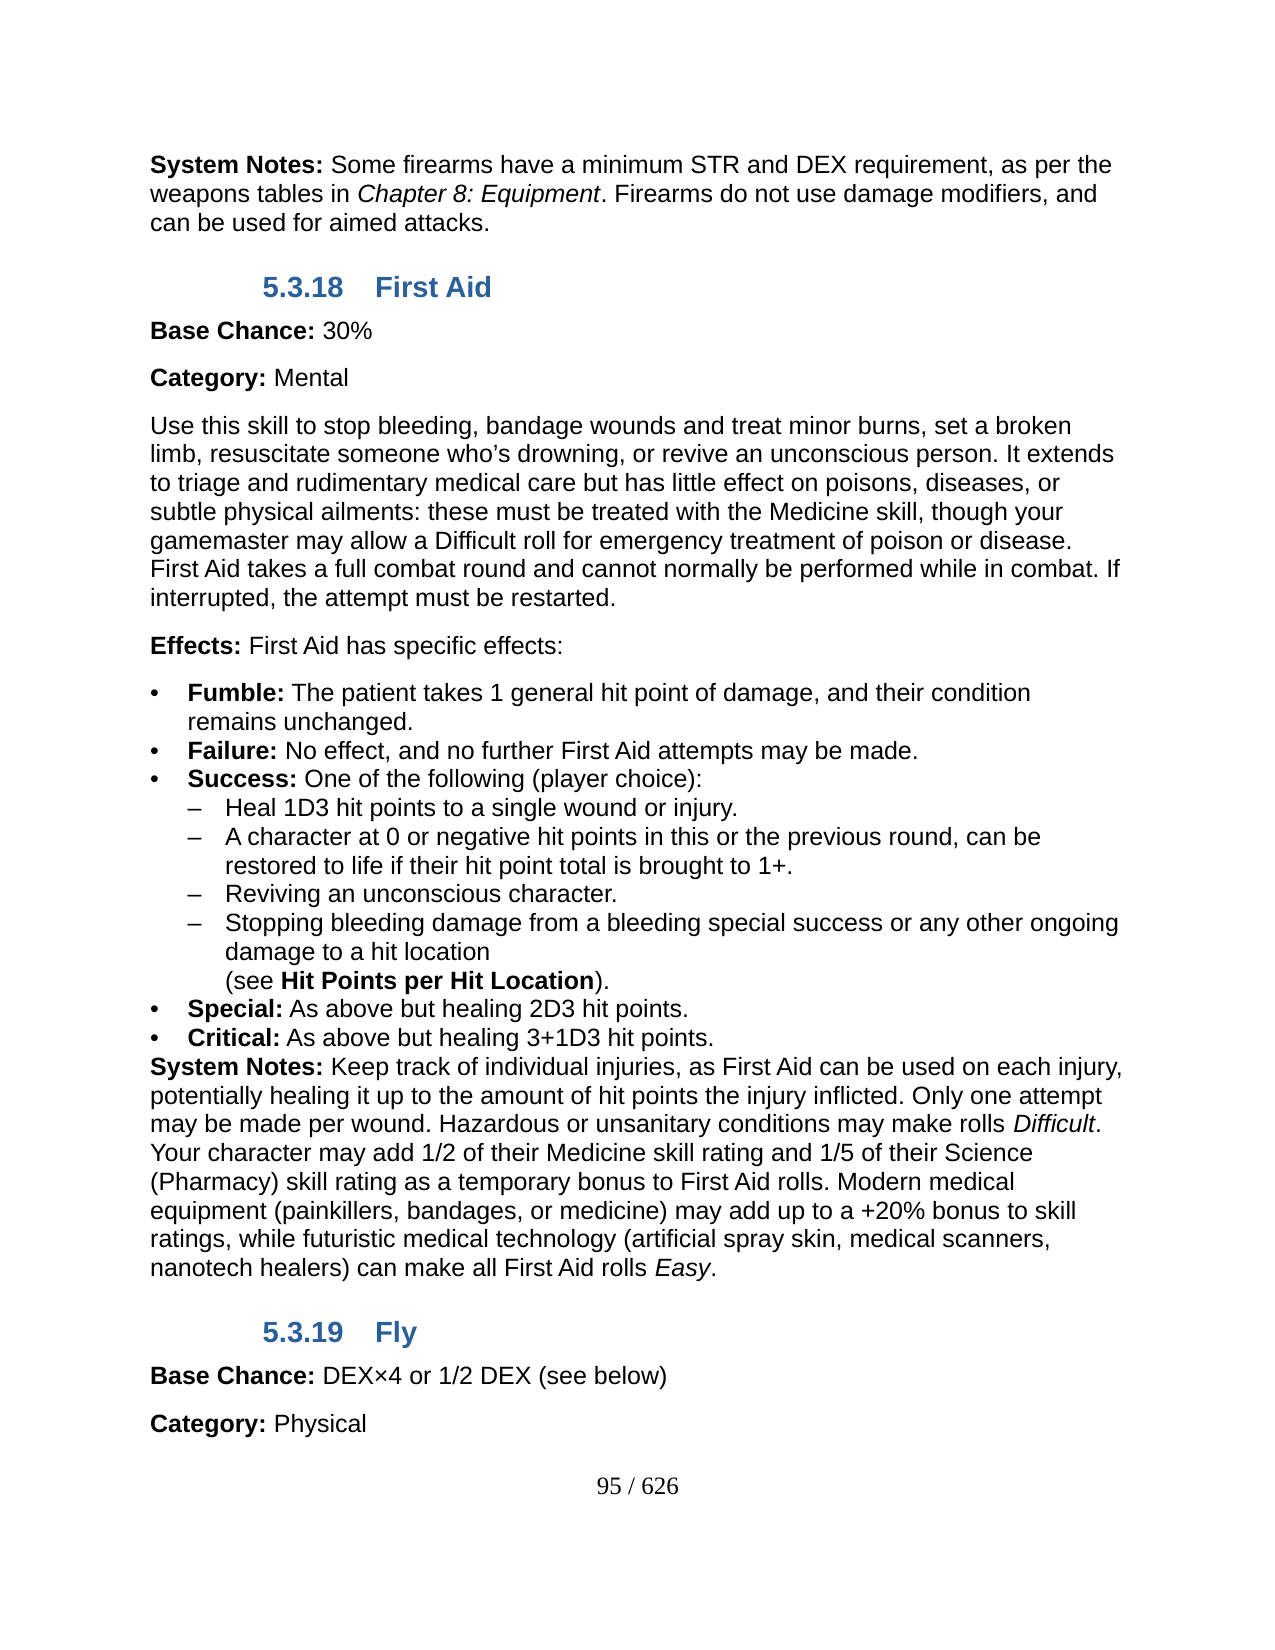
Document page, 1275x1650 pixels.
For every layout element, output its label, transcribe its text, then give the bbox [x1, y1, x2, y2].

text Base Chance: 30% [150, 316, 1125, 344]
subtitle First Aid [262, 269, 1125, 303]
text • Critical: As above but healing 3+1D3 hit points. [150, 1023, 1125, 1052]
text Category: Mental [150, 363, 1125, 392]
text • Fumble: The patient takes 1 general hit point of damage, and their condition remains unchanged. [150, 678, 1125, 736]
text • Failure: No effect, and no further First Aid attempts may be made. [150, 736, 1125, 764]
text Base Chance: DEX×4 or 1/2 DEX (see below) [150, 1361, 1125, 1390]
text Use this skill to stop bleeding, bandage wounds and treat minor burns, set a broken limb, resuscitate someone who’s drowning, or revive an unconscious person. It extends to triage and rudimentary medical care but has little effect on poisons, diseases, or subtle physical ailments: these must be treated with the Medicine skill, though your gamemaster may allow a Difficult roll for emergency treatment of poison or disease. First Aid takes a full combat round and cannot normally be performed while in combat. If interrupted, the attempt must be restarted. [150, 411, 1125, 612]
text – A character at 0 or negative hit points in this or the previous round, can be restored to life if their hit point total is brought to 1+. [187, 822, 1125, 879]
text Category: Physical [150, 1409, 1125, 1437]
text • Special: As above but healing 2D3 hit points. [150, 994, 1125, 1023]
text Effects: First Aid has specific effects: [150, 631, 1125, 659]
text System Notes: Keep track of individual injuries, as First Aid can be used on each injury, potentially healing it up to the amount of hit points the injury inflicted. Only one attempt may be made per wound. Hazardous or unsanitary conditions may make rolls Difficult. Your character may add 1/2 of their Medicine skill rating and 1/5 of their Science (Pharmacy) skill rating as a temporary bonus to First Aid rolls. Modern medical equipment (painkillers, bandages, or medicine) may add up to a +20% bonus to skill ratings, while futuristic medical technology (artificial spray skin, medical scanners, nanotech healers) can make all First Aid rolls Easy. [150, 1052, 1125, 1282]
text – Heal 1D3 hit points to a single wound or injury. [187, 793, 1125, 822]
text • Success: One of the following (player choice): [150, 764, 1125, 793]
text – Stopping bleeding damage from a bleeding special success or any other ongoing damage to a hit location (see Hit Points per Hit Location). [187, 908, 1125, 994]
text – Reviving an unconscious character. [187, 879, 1125, 908]
text System Notes: Some firearms have a minimum STR and DEX requirement, as per the weapons tables in Chapter 8: Equipment. Firearms do not use damage modifiers, and can be used for aimed attacks. [150, 150, 1125, 236]
subtitle Fly [262, 1315, 1125, 1349]
